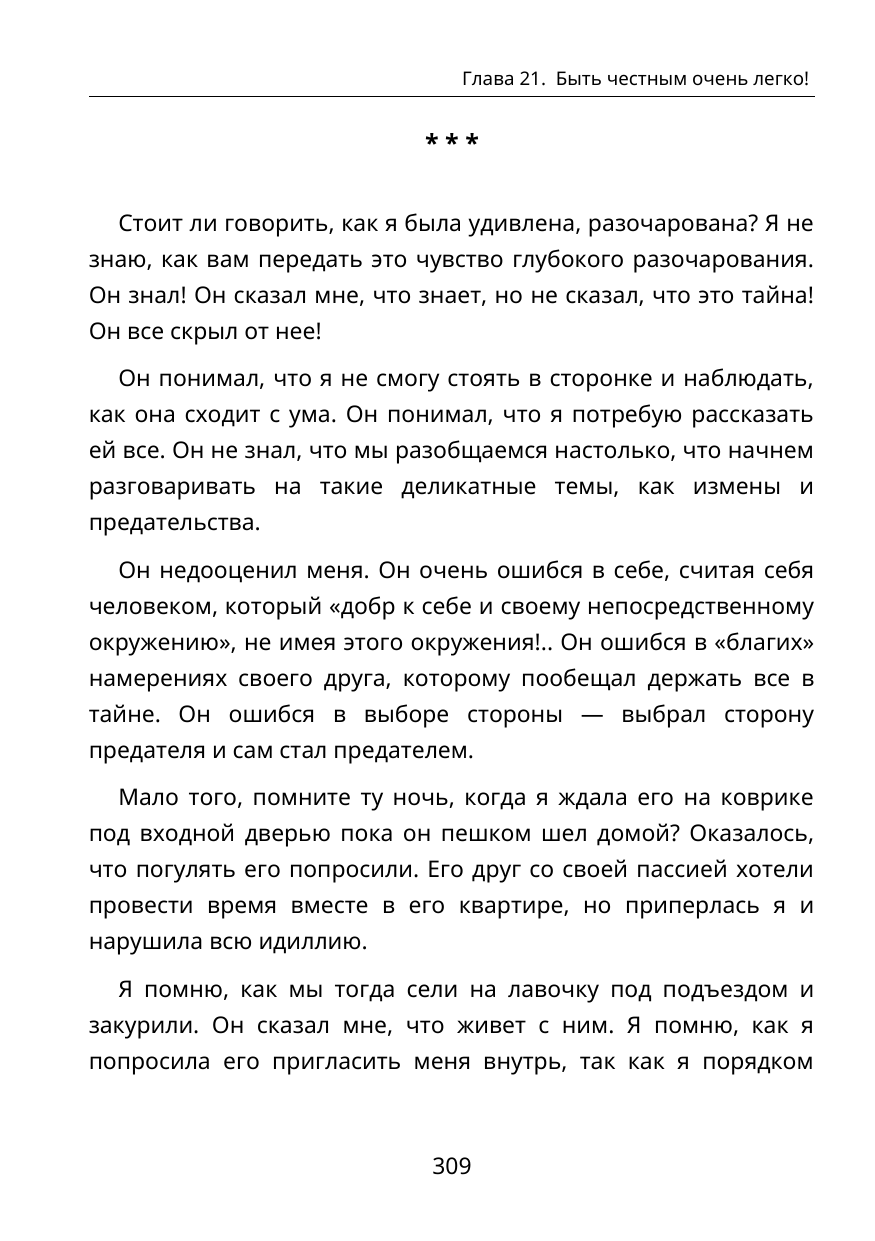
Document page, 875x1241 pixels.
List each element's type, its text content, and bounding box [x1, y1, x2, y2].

subtitle * * * [88, 126, 815, 160]
text Он недооценил меня. Он очень ошибся в себе, считая себя человеком, который «добр к себе и своему непосредственному окружению», не имея этого окружения!.. Он ошибся в «благих» намерениях своего друга, которому пообещал держать все в тайне. Он ошибся в выборе стороны — выбрал сторону предателя и сам стал предателем. [88, 554, 815, 765]
text Я помню, как мы тогда сели на лавочку под подъездом и закурили. Он сказал мне, что живет с ним. Я помню, как я попросила его пригласить меня внутрь, так как я порядком [88, 973, 815, 1076]
text Стоит ли говорить, как я была удивлена, разочарована? Я не знаю, как вам передать это чувство глубокого разочарования. Он знал! Он сказал мне, что знает, но не сказал, что это тайна! Он все скрыл от нее! [88, 207, 815, 346]
text Он понимал, что я не смогу стоять в сторонке и наблюдать, как она сходит с ума. Он понимал, что я потребую рассказать ей все. Он не знал, что мы разобщаемся настолько, что начнем разговаривать на такие деликатные темы, как измены и предательства. [88, 362, 815, 537]
text Мало того, помните ту ночь, когда я ждала его на коврике под входной дверью пока он пешком шел домой? Оказалось, что погулять его попросили. Его друг со своей пассией хотели провести время вместе в его квартире, но приперлась я и нарушила всю идиллию. [88, 781, 815, 956]
